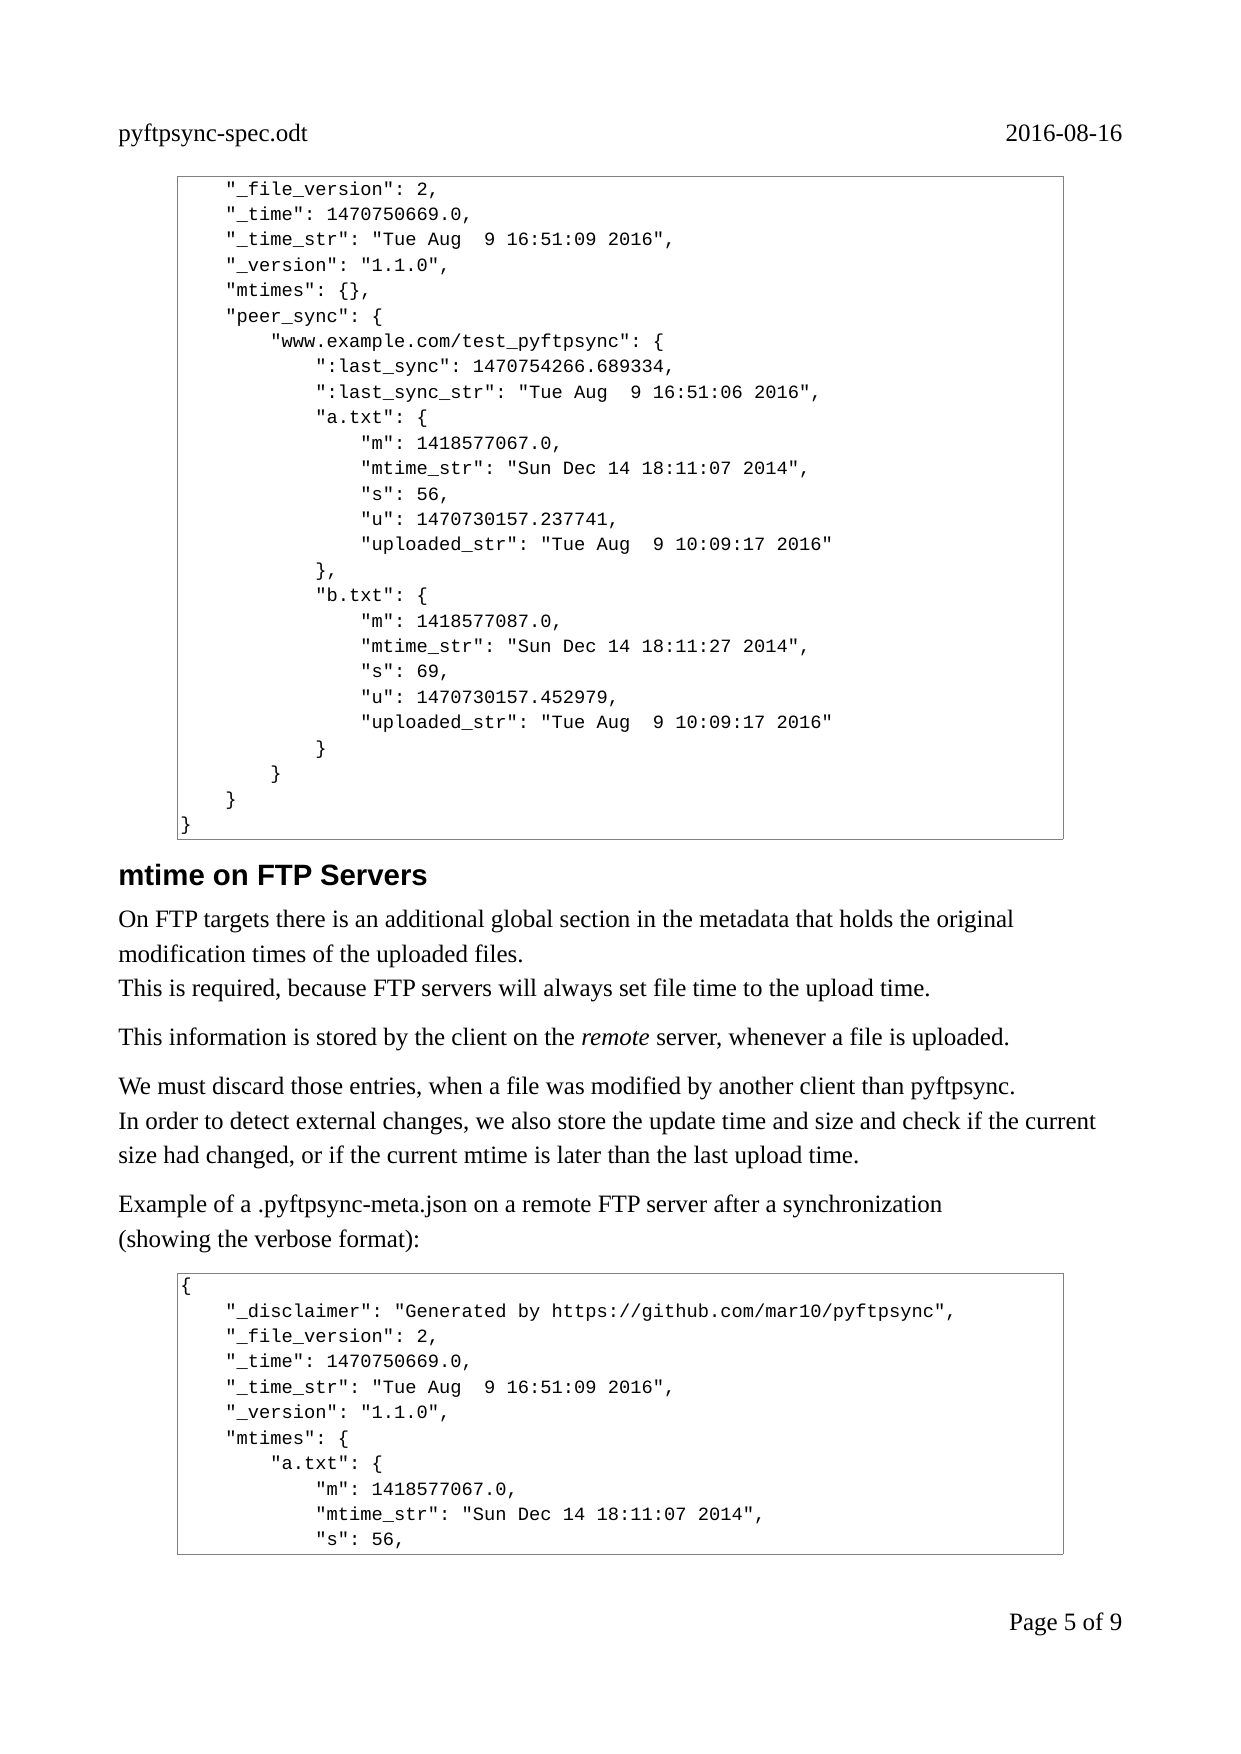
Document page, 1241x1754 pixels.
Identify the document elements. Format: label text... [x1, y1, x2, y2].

text { [178, 1274, 1063, 1297]
text "_time_str": "Tue Aug 9 16:51:09 2016", [178, 227, 1063, 251]
text "a.txt": { [178, 405, 1063, 429]
text } [178, 812, 1063, 839]
text This information is stored by the client on the remote server, whenever a file is uploaded. [118, 1022, 1122, 1051]
text }, [178, 558, 1063, 582]
text "u": 1470730157.237741, [178, 507, 1063, 531]
text "_time": 1470750669.0, [178, 202, 1063, 226]
text "s": 69, [178, 659, 1063, 683]
text "mtime_str": "Sun Dec 14 18:11:27 2014", [178, 634, 1063, 658]
text "b.txt": { [178, 583, 1063, 607]
text "_file_version": 2, [178, 177, 1063, 201]
text } [178, 786, 1063, 811]
text On FTP targets there is an additional global section in the metadata that holds the original modification times of the uploaded files. This is required, because FTP servers will always set file time to the upload time. [118, 904, 1122, 1002]
text } [178, 736, 1063, 760]
text "peer_sync": { [178, 303, 1063, 328]
text "_version": "1.1.0", [178, 253, 1063, 277]
text ":last_sync_str": "Tue Aug 9 16:51:06 2016", [178, 380, 1063, 404]
text "mtimes": { [178, 1425, 1063, 1450]
text "_time_str": "Tue Aug 9 16:51:09 2016", [178, 1374, 1063, 1399]
text "uploaded_str": "Tue Aug 9 10:09:17 2016" [178, 532, 1063, 556]
text Example of a .pyftpsync-meta.json on a remote FTP server after a synchronization (showing the verbose format): [118, 1189, 1122, 1253]
text "m": 1418577067.0, [178, 1476, 1063, 1501]
text "u": 1470730157.452979, [178, 685, 1063, 709]
text "s": 56, [178, 481, 1063, 506]
text } [178, 761, 1063, 785]
text We must discard those entries, when a file was modified by another client than pyftpsync. In order to detect external changes, we also store the update time and size and check if the current size had changed, or if the current mtime is later than the last upload time. [118, 1071, 1122, 1169]
text "_file_version": 2, [178, 1324, 1063, 1348]
text "m": 1418577067.0, [178, 431, 1063, 455]
text "mtimes": {}, [178, 278, 1063, 302]
text "uploaded_str": "Tue Aug 9 10:09:17 2016" [178, 710, 1063, 734]
text "a.txt": { [178, 1451, 1063, 1475]
text ":last_sync": 1470754266.689334, [178, 354, 1063, 378]
text "mtime_str": "Sun Dec 14 18:11:07 2014", [178, 1502, 1063, 1526]
text "www.example.com/test_pyftpsync": { [178, 329, 1063, 353]
text "s": 56, [178, 1527, 1063, 1554]
text "_disclaimer": "Generated by https://github.com/mar10/pyftpsync", [178, 1298, 1063, 1323]
text "_time": 1470750669.0, [178, 1349, 1063, 1373]
text "m": 1418577087.0, [178, 608, 1063, 633]
subtitle mtime on FTP Servers [118, 858, 1122, 892]
text "_version": "1.1.0", [178, 1400, 1063, 1424]
text "mtime_str": "Sun Dec 14 18:11:07 2014", [178, 456, 1063, 480]
